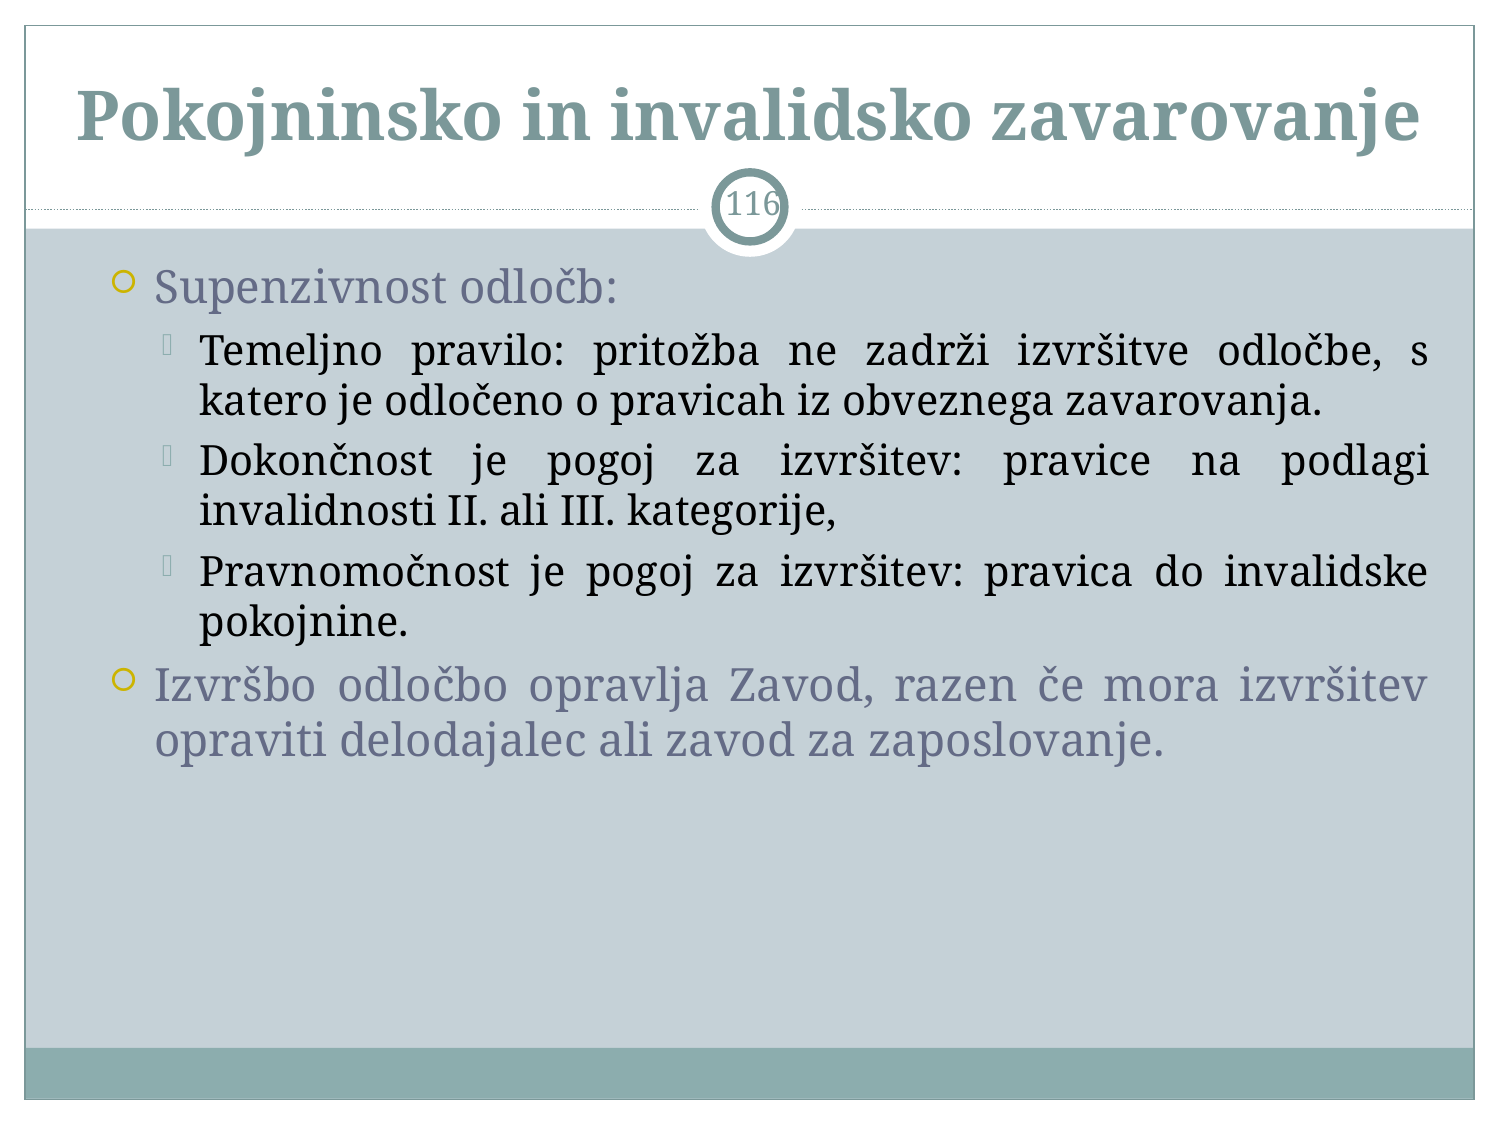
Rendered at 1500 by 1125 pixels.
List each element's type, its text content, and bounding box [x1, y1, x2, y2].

title Pokojninsko in invalidsko zavarovanje [49, 37, 1450, 162]
text_box [715, 168, 791, 241]
list Supenzivnost odločb: Temeljno pravilo: pritožba ne zadrži izvršitve odločbe, s katero je odločeno o pravicah iz obveznega zavarovanja. Dokončnost je pogoj za izvršitev: pravice na podlagi invalidnosti II. ali III. kategorije, Pravnomočnost je pogoj za izvršitev: pravica do invalidske pokojnine. Izvršbo odločbo opravlja Zavod, razen če mora izvršitev opraviti delodajalec ali zavod za zaposlovanje. [49, 250, 1445, 1001]
